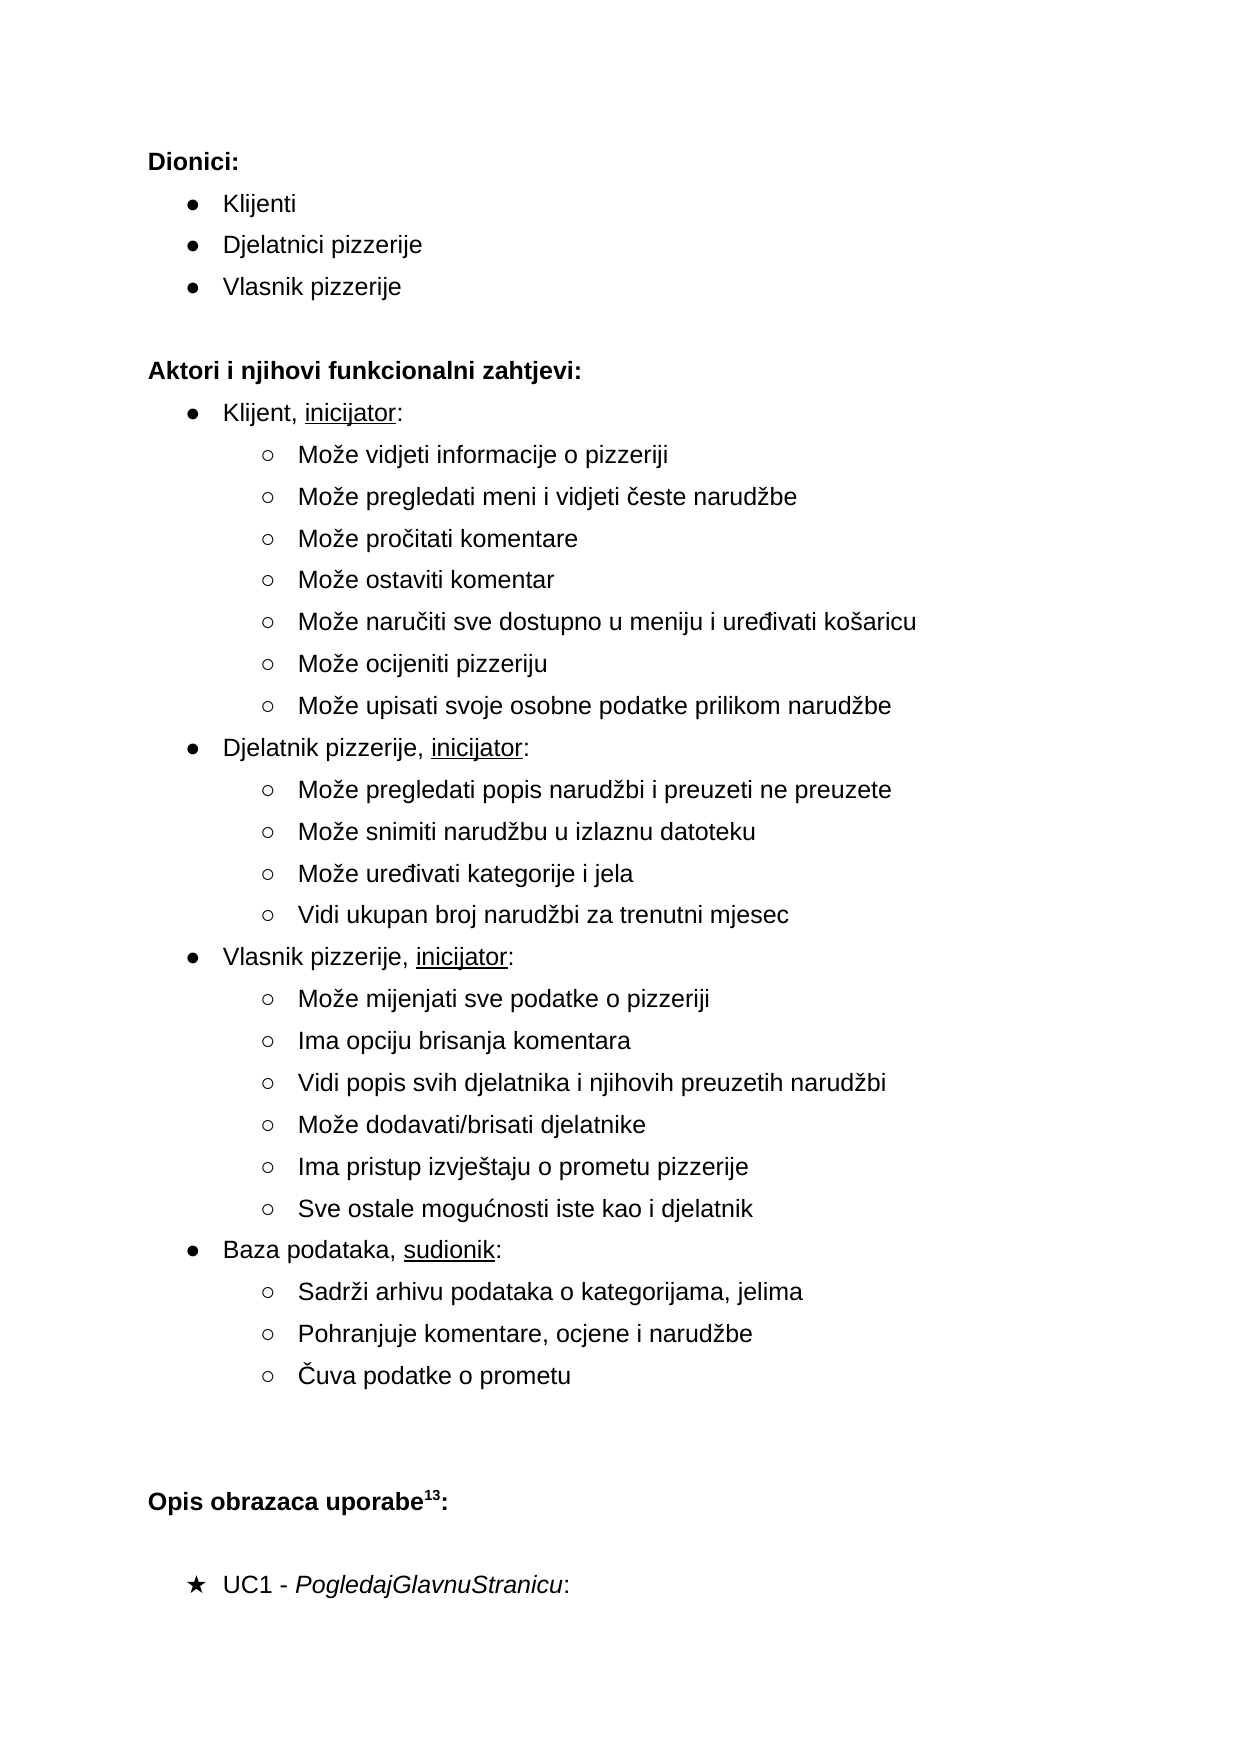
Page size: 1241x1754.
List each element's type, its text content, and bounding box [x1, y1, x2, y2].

list Može snimiti narudžbu u izlaznu datoteku [260, 818, 1093, 846]
list Djelatnici pizzerije [185, 231, 1093, 259]
list Može ocijeniti pizzeriju [260, 650, 1093, 678]
list Vlasnik pizzerije, inicijator: [185, 943, 1093, 971]
list Može naručiti sve dostupno u meniju i uređivati košaricu [260, 608, 1093, 636]
list Ima pristup izvještaju o prometu pizzerije [260, 1153, 1093, 1181]
list Može dodavati/brisati djelatnike [260, 1111, 1093, 1139]
list UC1 - PogledajGlavnuStranicu: [185, 1571, 1093, 1599]
subtitle Dionici: [148, 148, 1093, 176]
list Može ostaviti komentar [260, 566, 1093, 594]
list Može pregledati popis narudžbi i preuzeti ne preuzete [260, 776, 1093, 804]
list Sadrži arhivu podataka o kategorijama, jelima [260, 1278, 1093, 1306]
list Klijent, inicijator: [185, 399, 1093, 427]
text Opis obrazaca uporabe13: [148, 1488, 1093, 1516]
list Klijenti [185, 189, 1093, 217]
list Može vidjeti informacije o pizzeriji [260, 441, 1093, 469]
list Baza podataka, sudionik: [185, 1236, 1093, 1264]
list Vidi ukupan broj narudžbi za trenutni mjesec [260, 901, 1093, 929]
list Vlasnik pizzerije [185, 273, 1093, 301]
text Aktori i njihovi funkcionalni zahtjevi: [148, 357, 1093, 385]
list Može mijenjati sve podatke o pizzeriji [260, 985, 1093, 1013]
list Može uređivati kategorije i jela [260, 859, 1093, 887]
list Vidi popis svih djelatnika i njihovih preuzetih narudžbi [260, 1069, 1093, 1097]
list Ima opciju brisanja komentara [260, 1027, 1093, 1055]
list Može pregledati meni i vidjeti česte narudžbe [260, 483, 1093, 511]
list Čuva podatke o prometu [260, 1362, 1093, 1390]
list Pohranjuje komentare, ocjene i narudžbe [260, 1320, 1093, 1348]
list Može pročitati komentare [260, 524, 1093, 552]
list Može upisati svoje osobne podatke prilikom narudžbe [260, 692, 1093, 720]
list Sve ostale mogućnosti iste kao i djelatnik [260, 1194, 1093, 1222]
list Djelatnik pizzerije, inicijator: [185, 734, 1093, 762]
